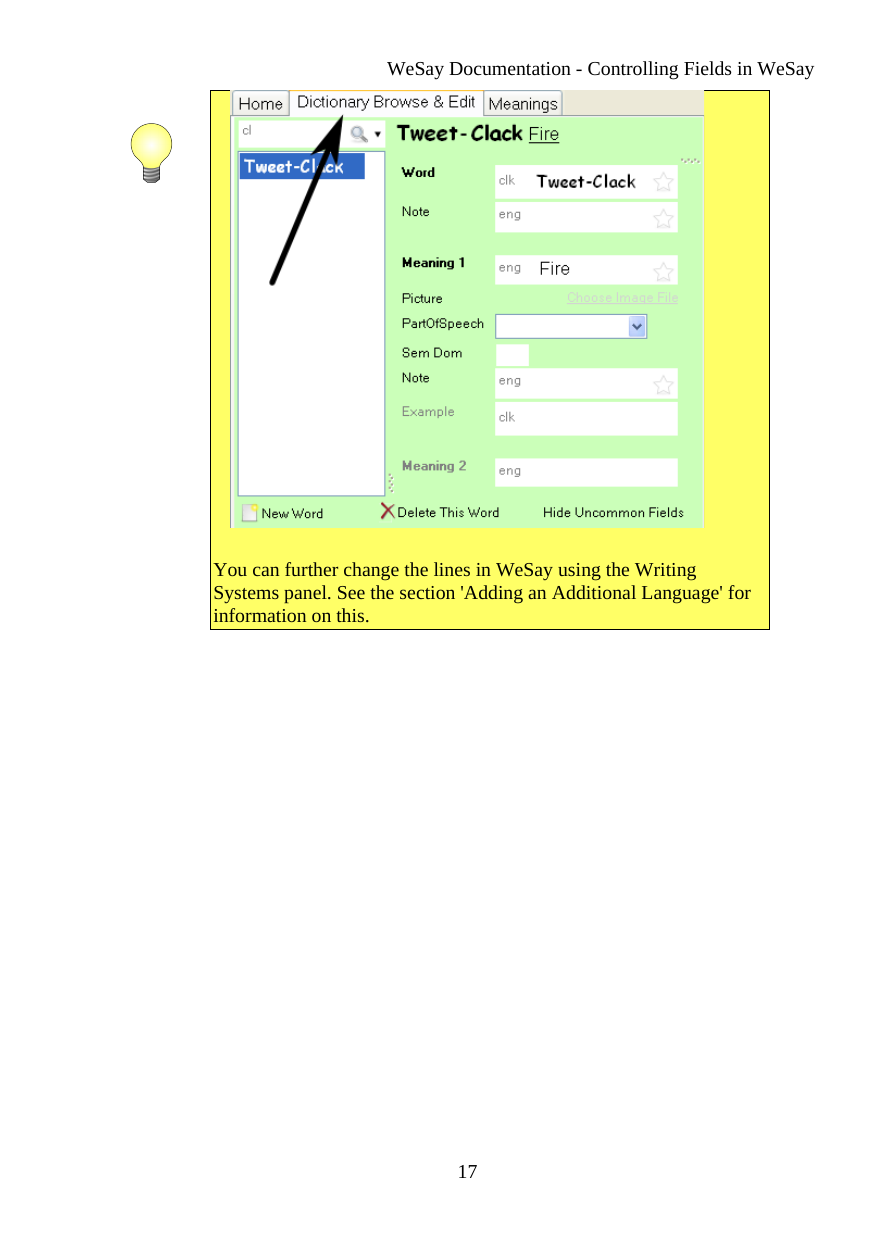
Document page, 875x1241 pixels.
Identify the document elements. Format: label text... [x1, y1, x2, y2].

picture [120, 122, 181, 183]
picture [230, 90, 705, 528]
text You can further change the lines in WeSay using the Writing Systems panel. See the section 'Adding an Additional Language' for information on this. [211, 528, 769, 629]
